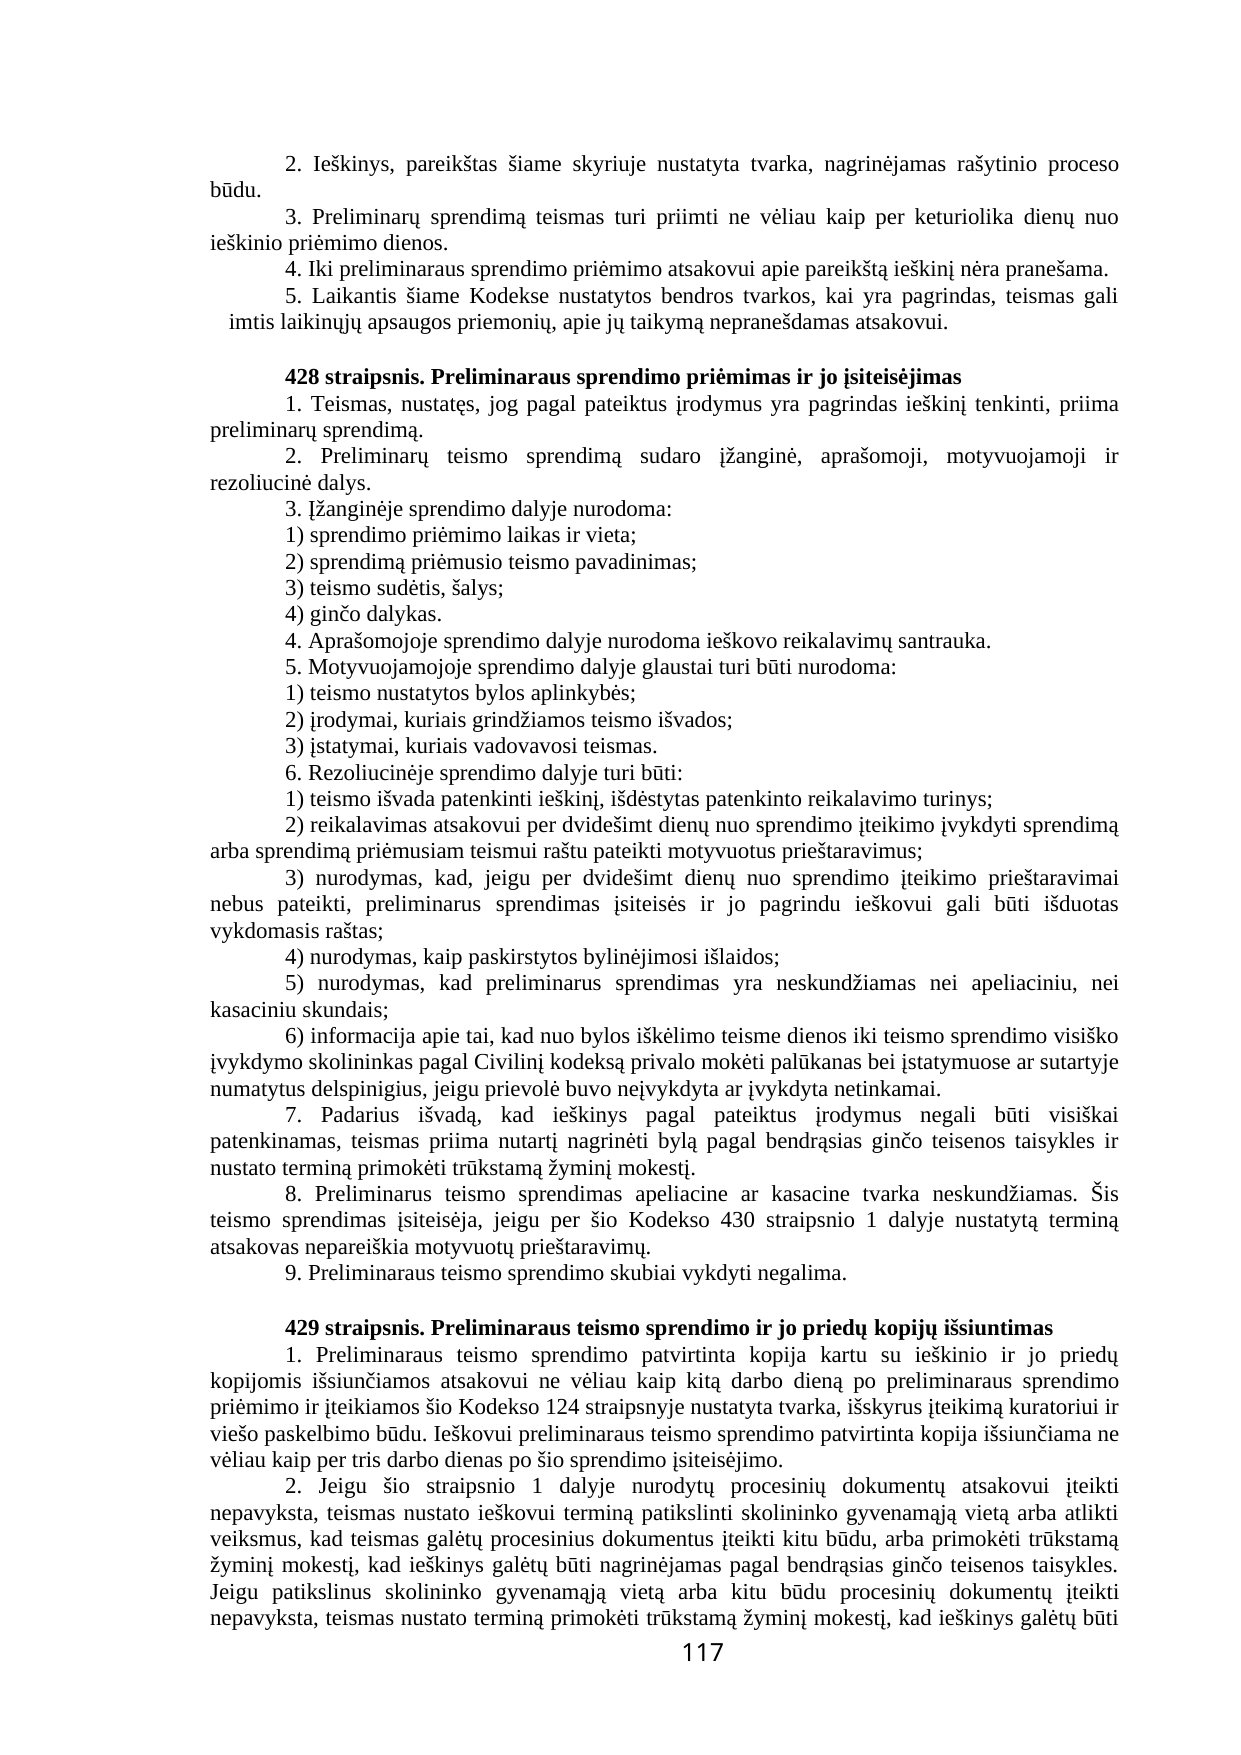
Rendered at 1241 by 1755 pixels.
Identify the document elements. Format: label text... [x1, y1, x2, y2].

text 4. Aprašomojoje sprendimo dalyje nurodoma ieškovo reikalavimų santrauka. [210, 627, 1120, 653]
text 5) nurodymas, kad preliminarus sprendimas yra neskundžiamas nei apeliaciniu, nei kasaciniu skundais; [210, 969, 1120, 1022]
text 3. Įžanginėje sprendimo dalyje nurodoma: [210, 495, 1120, 521]
text 3) įstatymai, kuriais vadovavosi teismas. [210, 732, 1120, 758]
text 6. Rezoliucinėje sprendimo dalyje turi būti: [210, 758, 1120, 785]
text 5. Motyvuojamojoje sprendimo dalyje glaustai turi būti nurodoma: [210, 653, 1120, 679]
text 2) sprendimą priėmusio teismo pavadinimas; [210, 548, 1120, 574]
text 1) sprendimo priėmimo laikas ir vieta; [210, 521, 1120, 548]
text 5. Laikantis šiame Kodekse nustatytos bendros tvarkos, kai yra pagrindas, teismas gali imtis laikinųjų apsaugos priemonių, apie jų taikymą nepranešdamas atsakovui. [229, 282, 1120, 334]
text 1) teismo nustatytos bylos aplinkybės; [210, 679, 1120, 706]
text 9. Preliminaraus teismo sprendimo skubiai vykdyti negalima. [229, 1259, 1120, 1286]
text 429 straipsnis. Preliminaraus teismo sprendimo ir jo priedų kopijų išsiuntimas [285, 1314, 1120, 1341]
text 3) teismo sudėtis, šalys; [210, 574, 1120, 600]
text 2. Jeigu šio straipsnio 1 dalyje nurodytų procesinių dokumentų atsakovui įteikti nepavyksta, teismas nustato ieškovui terminą patikslinti skolininko gyvenamąją vietą arba atlikti veiksmus, kad teismas galėtų procesinius dokumentus įteikti kitu būdu, arba primokėti trūkstamą žyminį mokestį, kad ieškinys galėtų būti nagrinėjamas pagal bendrąsias ginčo teisenos taisykles. Jeigu patikslinus skolininko gyvenamąją vietą arba kitu būdu procesinių dokumentų įteikti nepavyksta, teismas nustato terminą primokėti trūkstamą žyminį mokestį, kad ieškinys galėtų būti [210, 1472, 1120, 1631]
text 8. Preliminarus teismo sprendimas apeliacine ar kasacine tvarka neskundžiamas. Šis teismo sprendimas įsiteisėja, jeigu per šio Kodekso 430 straipsnio 1 dalyje nustatytą terminą atsakovas nepareiškia motyvuotų prieštaravimų. [210, 1180, 1120, 1259]
text 428 straipsnis. Preliminaraus sprendimo priėmimas ir jo įsiteisėjimas [210, 363, 1120, 389]
text 4) ginčo dalykas. [210, 600, 1120, 627]
text 1) teismo išvada patenkinti ieškinį, išdėstytas patenkinto reikalavimo turinys; [210, 785, 1120, 811]
text 2. Preliminarų teismo sprendimą sudaro įžanginė, aprašomoji, motyvuojamoji ir rezoliucinė dalys. [210, 442, 1120, 495]
text 4) nurodymas, kaip paskirstytos bylinėjimosi išlaidos; [210, 943, 1120, 969]
text 2. Ieškinys, pareikštas šiame skyriuje nustatyta tvarka, nagrinėjamas rašytinio proceso būdu. [210, 150, 1120, 203]
text 2) įrodymai, kuriais grindžiamos teismo išvados; [210, 706, 1120, 732]
text 1. Preliminaraus teismo sprendimo patvirtinta kopija kartu su ieškinio ir jo priedų kopijomis išsiunčiamos atsakovui ne vėliau kaip kitą darbo dieną po preliminaraus sprendimo priėmimo ir įteikiamos šio Kodekso 124 straipsnyje nustatyta tvarka, išskyrus įteikimą kuratoriui ir viešo paskelbimo būdu. Ieškovui preliminaraus teismo sprendimo patvirtinta kopija išsiunčiama ne vėliau kaip per tris darbo dienas po šio sprendimo įsiteisėjimo. [210, 1341, 1120, 1472]
text 4. Iki preliminaraus sprendimo priėmimo atsakovui apie pareikštą ieškinį nėra pranešama. [210, 255, 1120, 282]
text 7. Padarius išvadą, kad ieškinys pagal pateiktus įrodymus negali būti visiškai patenkinamas, teismas priima nutartį nagrinėti bylą pagal bendrąsias ginčo teisenos taisykles ir nustato terminą primokėti trūkstamą žyminį mokestį. [210, 1101, 1120, 1180]
text 6) informacija apie tai, kad nuo bylos iškėlimo teisme dienos iki teismo sprendimo visiško įvykdymo skolininkas pagal Civilinį kodeksą privalo mokėti palūkanas bei įstatymuose ar sutartyje numatytus delspinigius, jeigu prievolė buvo neįvykdyta ar įvykdyta netinkamai. [210, 1022, 1120, 1101]
text 1. Teismas, nustatęs, jog pagal pateiktus įrodymus yra pagrindas ieškinį tenkinti, priima preliminarų sprendimą. [210, 389, 1120, 442]
text 2) reikalavimas atsakovui per dvidešimt dienų nuo sprendimo įteikimo įvykdyti sprendimą arba sprendimą priėmusiam teismui raštu pateikti motyvuotus prieštaravimus; [210, 811, 1120, 864]
text 3. Preliminarų sprendimą teismas turi priimti ne vėliau kaip per keturiolika dienų nuo ieškinio priėmimo dienos. [210, 203, 1120, 255]
text 3) nurodymas, kad, jeigu per dvidešimt dienų nuo sprendimo įteikimo prieštaravimai nebus pateikti, preliminarus sprendimas įsiteisės ir jo pagrindu ieškovui gali būti išduotas vykdomasis raštas; [210, 864, 1120, 943]
